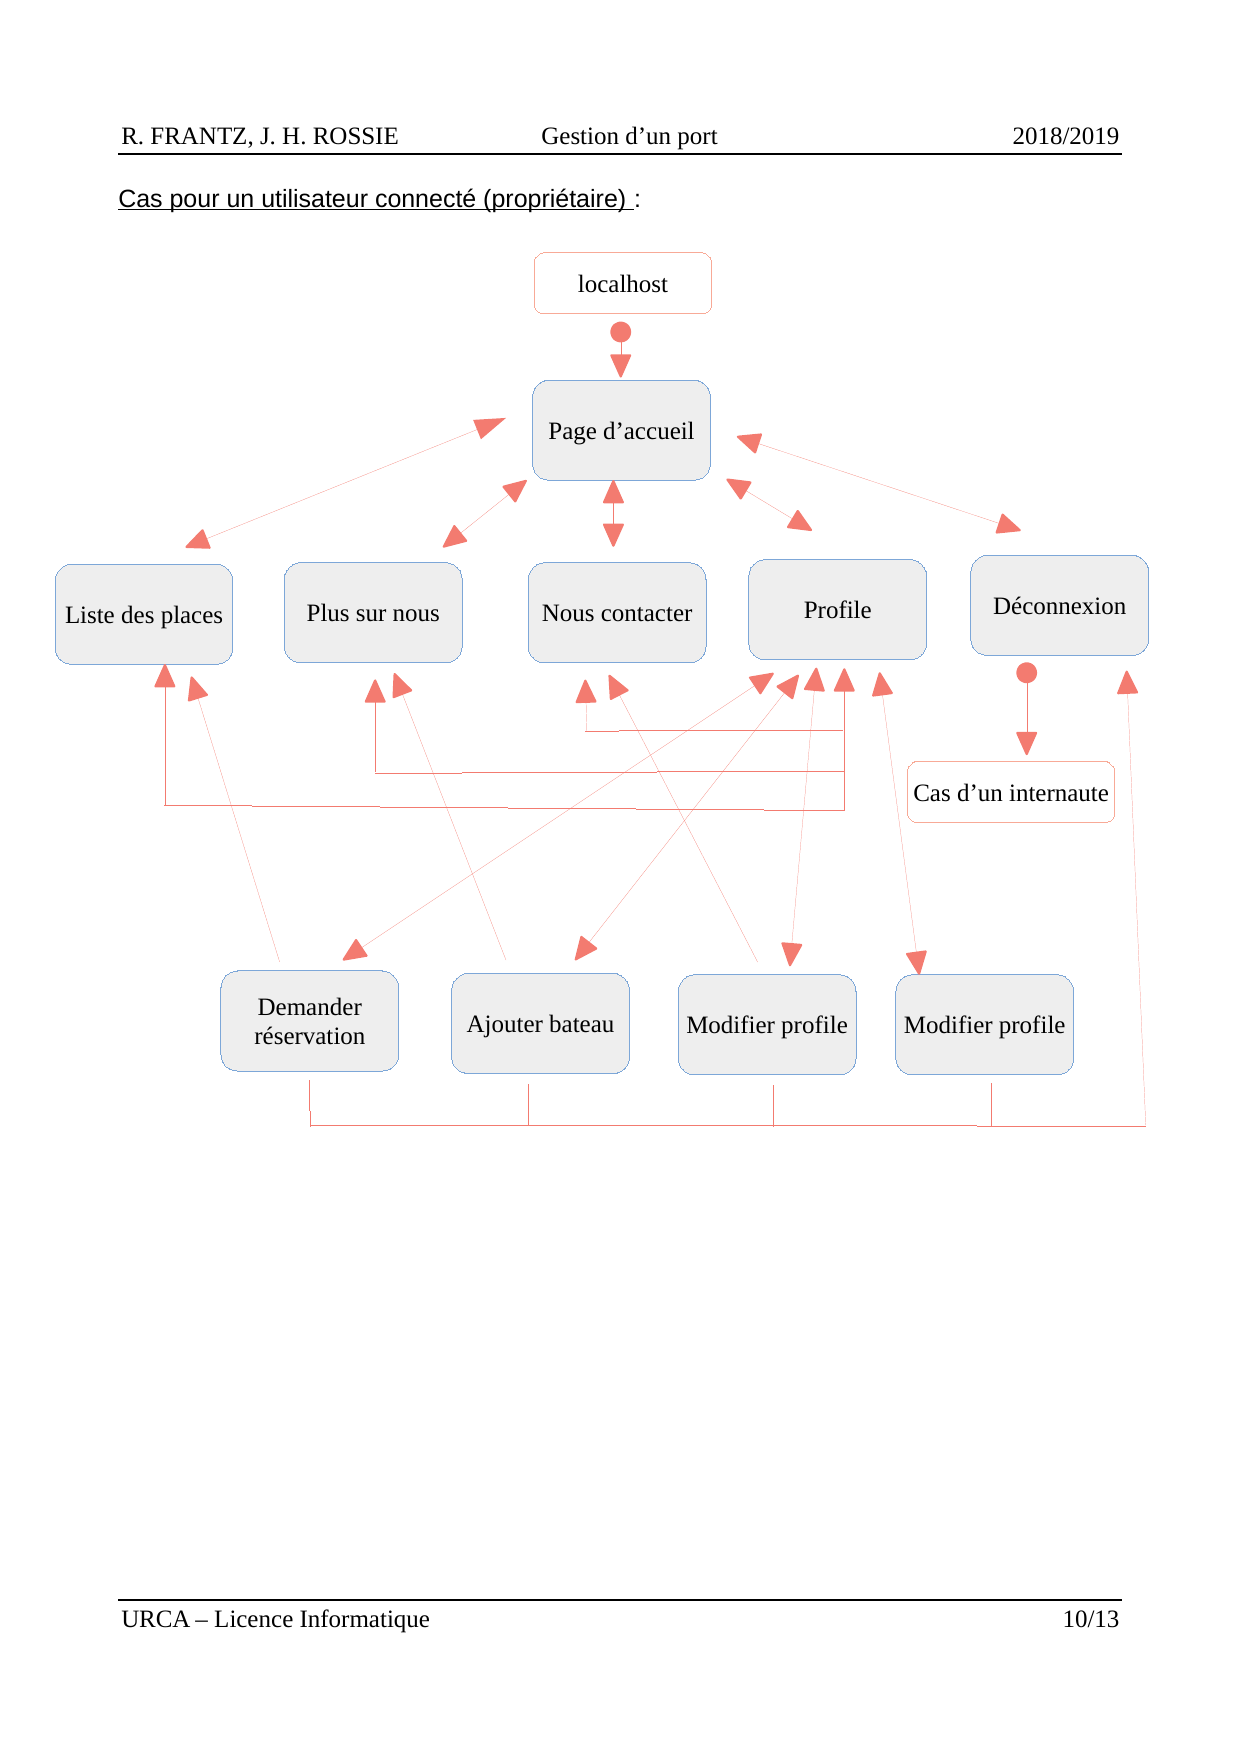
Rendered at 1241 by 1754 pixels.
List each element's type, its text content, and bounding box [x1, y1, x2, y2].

text Cas pour un utilisateur connecté (propriétaire) : [118, 184, 1122, 213]
